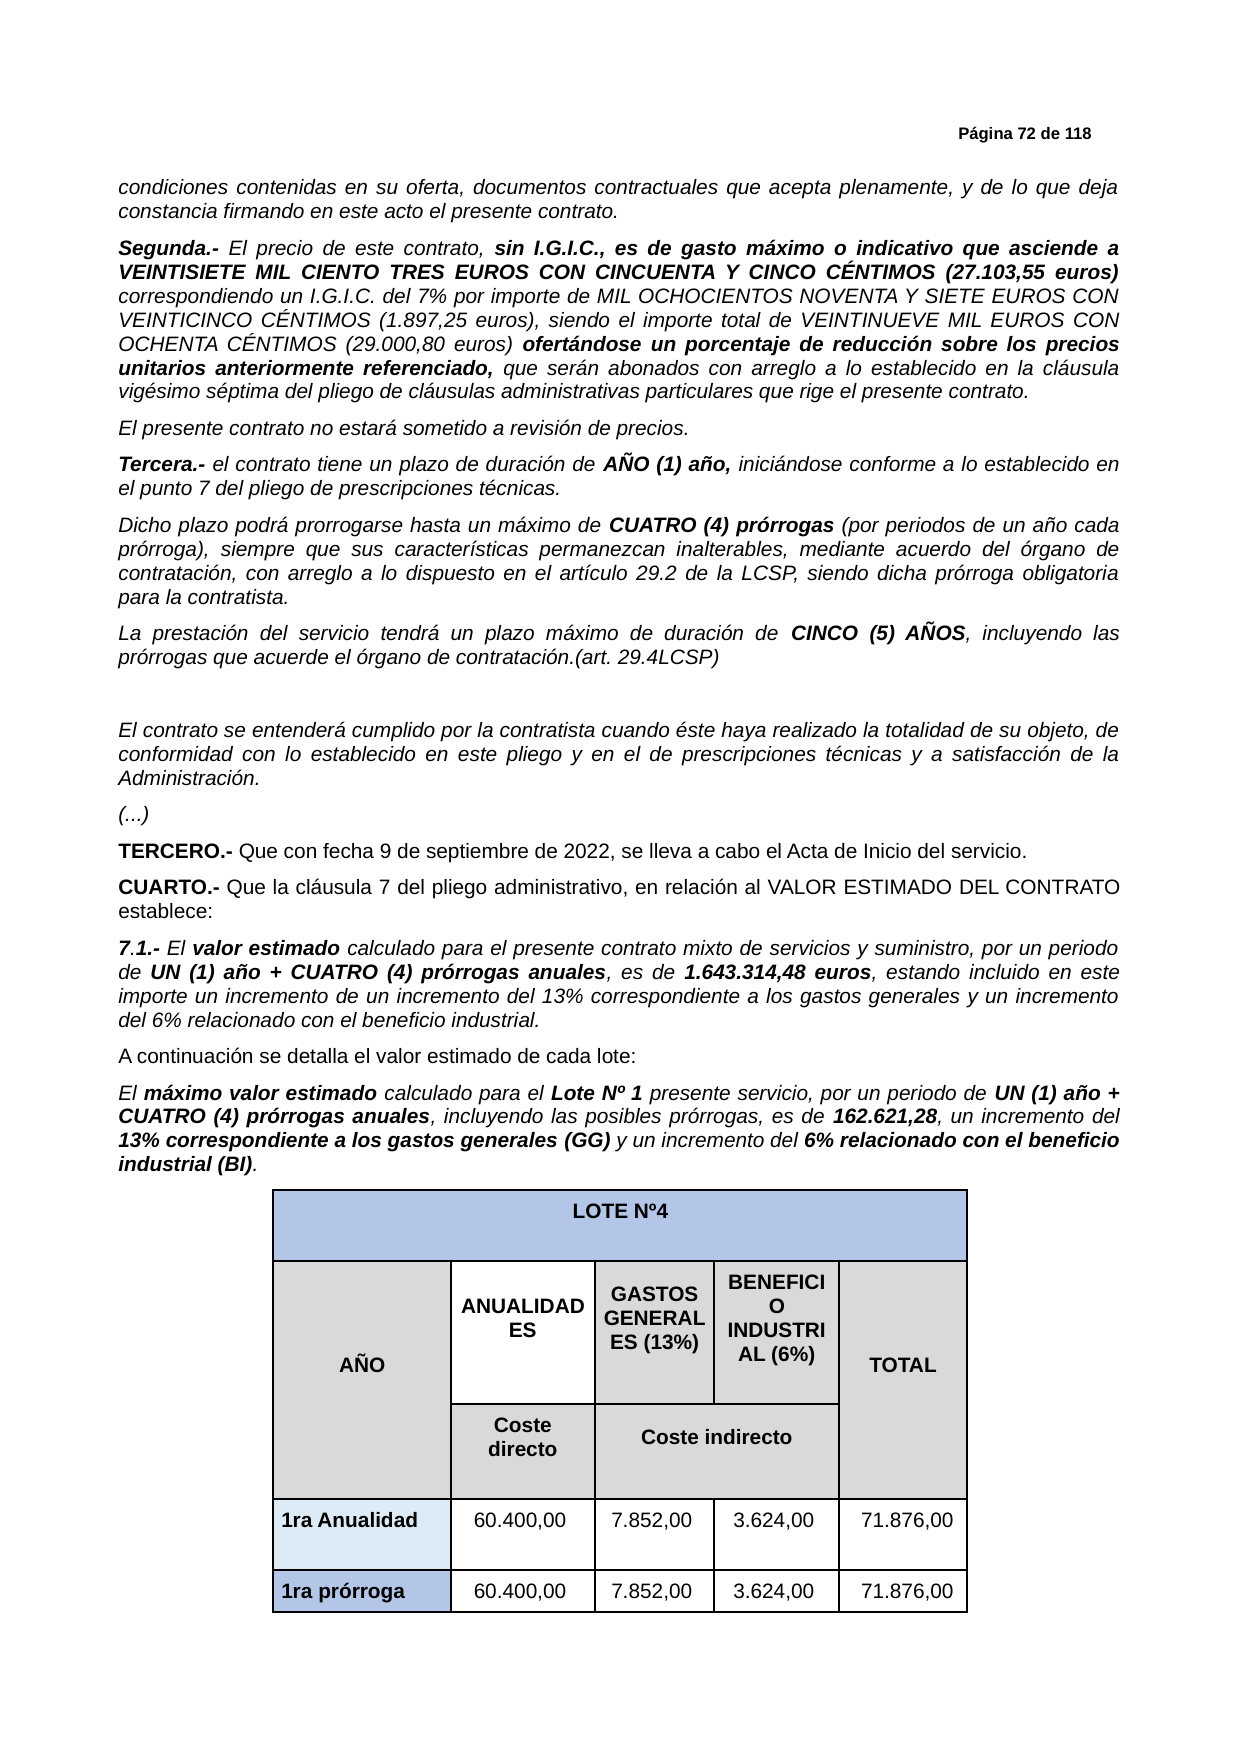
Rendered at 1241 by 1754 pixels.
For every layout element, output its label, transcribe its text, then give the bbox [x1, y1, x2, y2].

text 7.1.- El valor estimado calculado para el presente contrato mixto de servicios y suministro, por un periodo de UN (1) año + CUATRO (4) prórrogas anuales, es de 1.643.314,48 euros, estando incluido en este importe un incremento de un incremento del 13% correspondiente a los gastos generales y un incremento del 6% relacionado con el beneficio industrial. [118, 936, 1122, 1031]
table_cell Coste directo [452, 1405, 594, 1498]
text La prestación del servicio tendrá un plazo máximo de duración de CINCO (5) AÑOS, incluyendo las prórrogas que acuerde el órgano de contratación.(art. 29.4LCSP) [118, 621, 1122, 669]
table_cell BENEFICIO INDUSTRIAL (6%) [715, 1262, 838, 1403]
text Tercera.- el contrato tiene un plazo de duración de AÑO (1) año, iniciándose conforme a lo establecido en el punto 7 del pliego de prescripciones técnicas. [118, 452, 1122, 500]
text Segunda.- El precio de este contrato, sin I.G.I.C., es de gasto máximo o indicativo que asciende a VEINTISIETE MIL CIENTO TRES EUROS CON CINCUENTA Y CINCO CÉNTIMOS (27.103,55 euros) correspondiendo un I.G.I.C. del 7% por importe de MIL OCHOCIENTOS NOVENTA Y SIETE EUROS CON VEINTICINCO CÉNTIMOS (1.897,25 euros), siendo el importe total de VEINTINUEVE MIL EUROS CON OCHENTA CÉNTIMOS (29.000,80 euros) ofertándose un porcentaje de reducción sobre los precios unitarios anteriormente referenciado, que serán abonados con arreglo a lo establecido en la cláusula vigésimo séptima del pliego de cláusulas administrativas particulares que rige el presente contrato. [118, 236, 1122, 403]
text A continuación se detalla el valor estimado de cada lote: [118, 1044, 1122, 1068]
table_cell 7.852,00 [596, 1500, 713, 1569]
table_cell Coste indirecto [596, 1405, 838, 1498]
text Dicho plazo podrá prorrogarse hasta un máximo de CUATRO (4) prórrogas (por periodos de un año cada prórroga), siempre que sus características permanezcan inalterables, mediante acuerdo del órgano de contratación, con arreglo a lo dispuesto en el artículo 29.2 de la LCSP, siendo dicha prórroga obligatoria para la contratista. [118, 513, 1122, 608]
table_cell ANUALIDADES [452, 1262, 594, 1403]
table_cell TOTAL [840, 1262, 966, 1498]
table_cell 60.400,00 [452, 1571, 594, 1611]
text condiciones contenidas en su oferta, documentos contractuales que acepta plenamente, y de lo que deja constancia firmando en este acto el presente contrato. [118, 175, 1122, 223]
table_header LOTE Nº4 [274, 1191, 966, 1260]
text El máximo valor estimado calculado para el Lote Nº 1 presente servicio, por un periodo de UN (1) año + CUATRO (4) prórrogas anuales, incluyendo las posibles prórrogas, es de 162.621,28, un incremento del 13% correspondiente a los gastos generales (GG) y un incremento del 6% relacionado con el beneficio industrial (BI). [118, 1080, 1122, 1176]
text (...) [118, 802, 1122, 826]
table_cell GASTOS GENERALES (13%) [596, 1262, 713, 1403]
table_cell 1ra prórroga [274, 1571, 450, 1611]
table_cell AÑO [274, 1262, 450, 1498]
table_cell 60.400,00 [452, 1500, 594, 1569]
table_cell 71.876,00 [840, 1571, 966, 1611]
text El presente contrato no estará sometido a revisión de precios. [118, 416, 1122, 440]
table_cell 7.852,00 [596, 1571, 713, 1611]
table_cell 71.876,00 [840, 1500, 966, 1569]
text CUARTO.- Que la cláusula 7 del pliego administrativo, en relación al VALOR ESTIMADO DEL CONTRATO establece: [118, 875, 1122, 923]
table_cell 1ra Anualidad [274, 1500, 450, 1569]
text El contrato se entenderá cumplido por la contratista cuando éste haya realizado la totalidad de su objeto, de conformidad con lo establecido en este pliego y en el de prescripciones técnicas y a satisfacción de la Administración. [118, 718, 1122, 790]
text TERCERO.- Que con fecha 9 de septiembre de 2022, se lleva a cabo el Acta de Inicio del servicio. [118, 839, 1122, 863]
table_cell 3.624,00 [715, 1500, 838, 1569]
table_cell 3.624,00 [715, 1571, 838, 1611]
